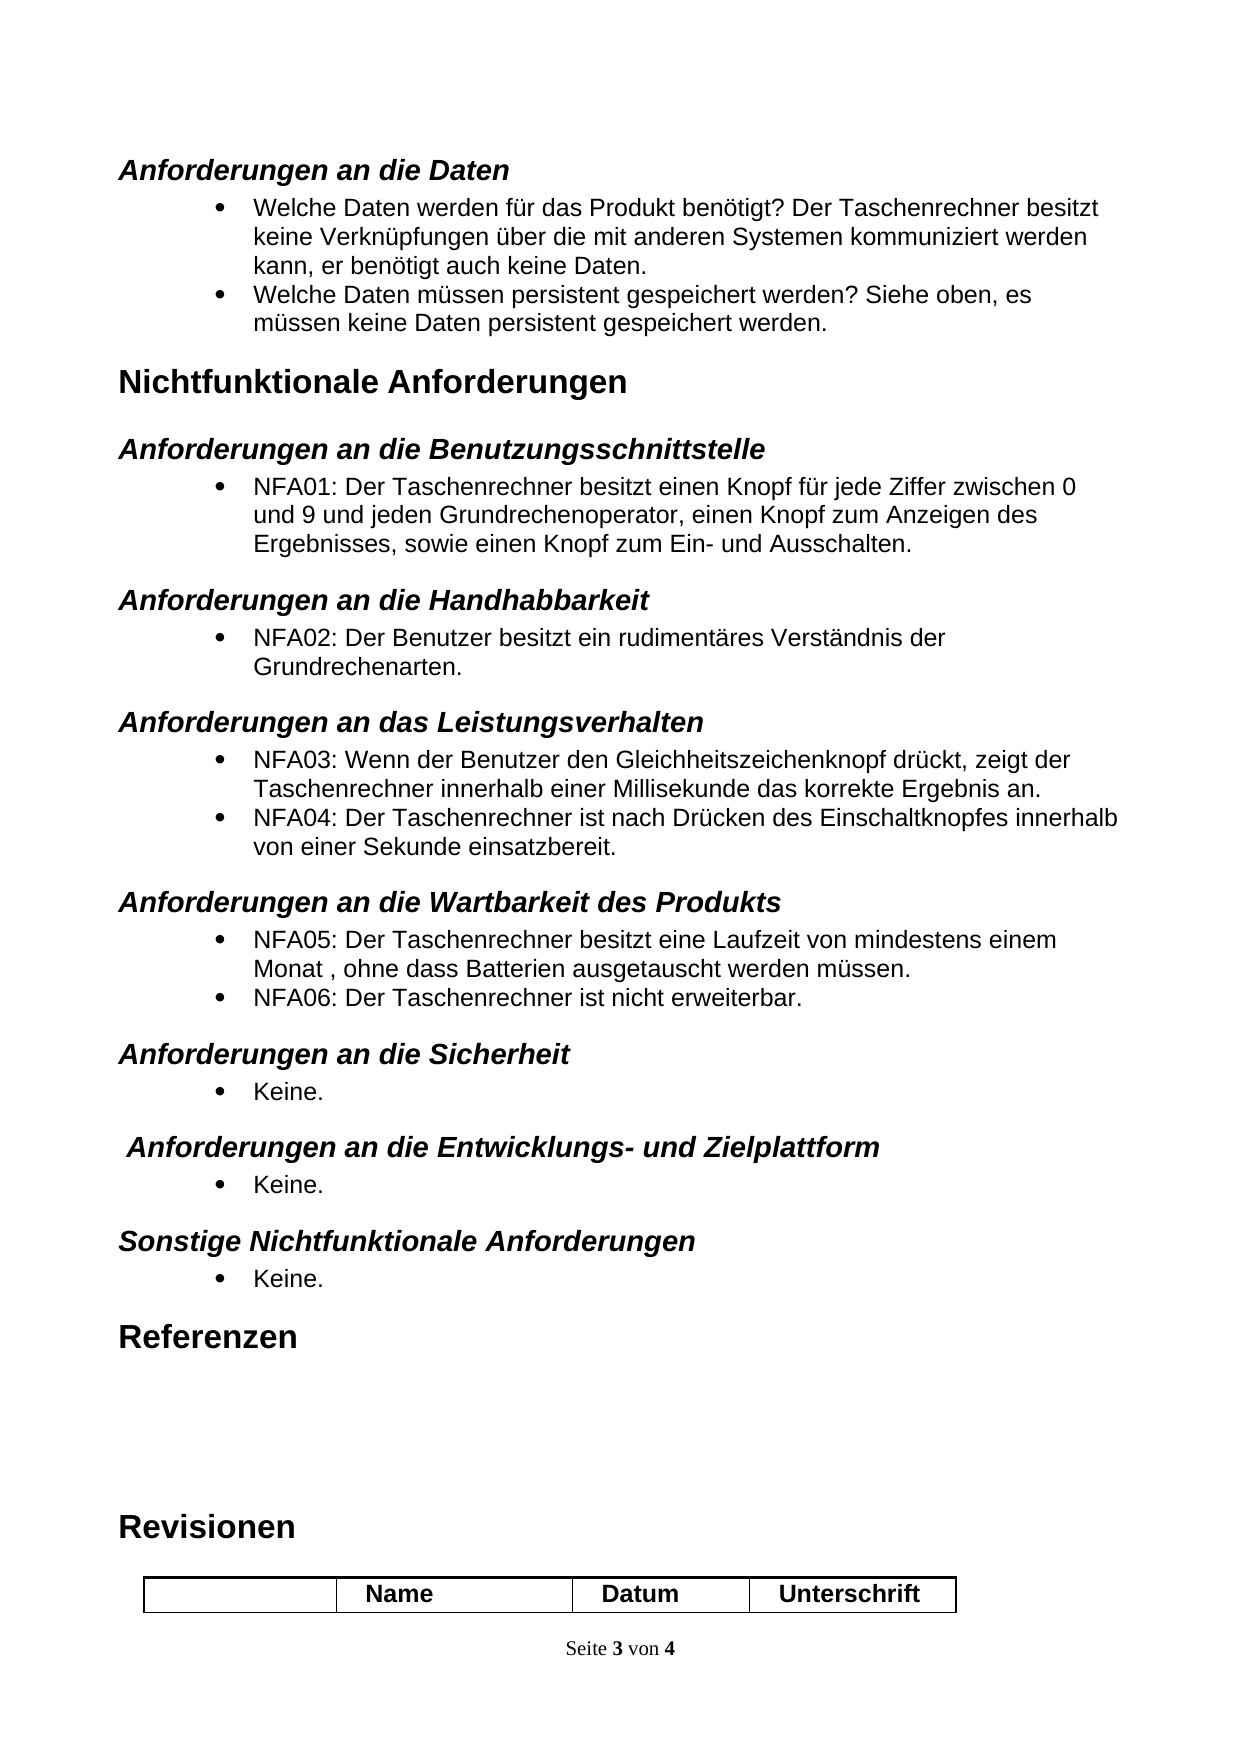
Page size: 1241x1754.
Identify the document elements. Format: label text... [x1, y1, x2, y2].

list NFA01: Der Taschenrechner besitzt einen Knopf für jede Ziffer zwischen 0 und 9 und jeden Grundrechenoperator, einen Knopf zum Anzeigen des Ergebnisses, sowie einen Knopf zum Ein- und Ausschalten. [216, 472, 1122, 558]
list NFA02: Der Benutzer besitzt ein rudimentäres Verständnis der Grundrechenarten. [216, 623, 1122, 680]
list NFA06: Der Taschenrechner ist nicht erweiterbar. [216, 983, 1122, 1012]
list Keine. [216, 1170, 1122, 1199]
list NFA04: Der Taschenrechner ist nach Drücken des Einschaltknopfes innerhalb von einer Sekunde einsatzbereit. [216, 803, 1122, 860]
list NFA05: Der Taschenrechner besitzt eine Laufzeit von mindestens einem Monat , ohne dass Batterien ausgetauscht werden müssen. [216, 925, 1122, 983]
table_header Datum [573, 1579, 749, 1612]
table_header Unterschrift [750, 1579, 955, 1612]
list NFA03: Wenn der Benutzer den Gleichheitszeichenknopf drückt, zeigt der Taschenrechner innerhalb einer Millisekunde das korrekte Ergebnis an. [216, 745, 1122, 803]
table_header [145, 1579, 336, 1612]
subtitle Nichtfunktionale Anforderungen [118, 362, 1122, 401]
subtitle Anforderungen an die Handhabbarkeit [118, 583, 1122, 617]
subtitle Anforderungen an die Wartbarkeit des Produkts [118, 885, 1122, 919]
subtitle Anforderungen an das Leistungsverhalten [118, 705, 1122, 739]
subtitle Anforderungen an die Daten [118, 153, 1122, 187]
table_header Name [337, 1579, 572, 1612]
list Welche Daten werden für das Produkt benötigt? Der Taschenrechner besitzt keine Verknüpfungen über die mit anderen Systemen kommuniziert werden kann, er benötigt auch keine Daten. [216, 193, 1122, 279]
subtitle Revisionen [118, 1508, 1122, 1546]
list Keine. [216, 1076, 1122, 1105]
list Keine. [216, 1264, 1122, 1293]
subtitle Anforderungen an die Benutzungsschnittstelle [118, 432, 1122, 465]
subtitle Sonstige Nichtfunktionale Anforderungen [118, 1224, 1122, 1257]
list Welche Daten müssen persistent gespeichert werden? Siehe oben, es müssen keine Daten persistent gespeichert werden. [216, 279, 1122, 337]
subtitle Referenzen [118, 1318, 1122, 1356]
subtitle Anforderungen an die Entwicklungs- und Zielplattform [118, 1130, 1122, 1164]
subtitle Anforderungen an die Sicherheit [118, 1037, 1122, 1070]
